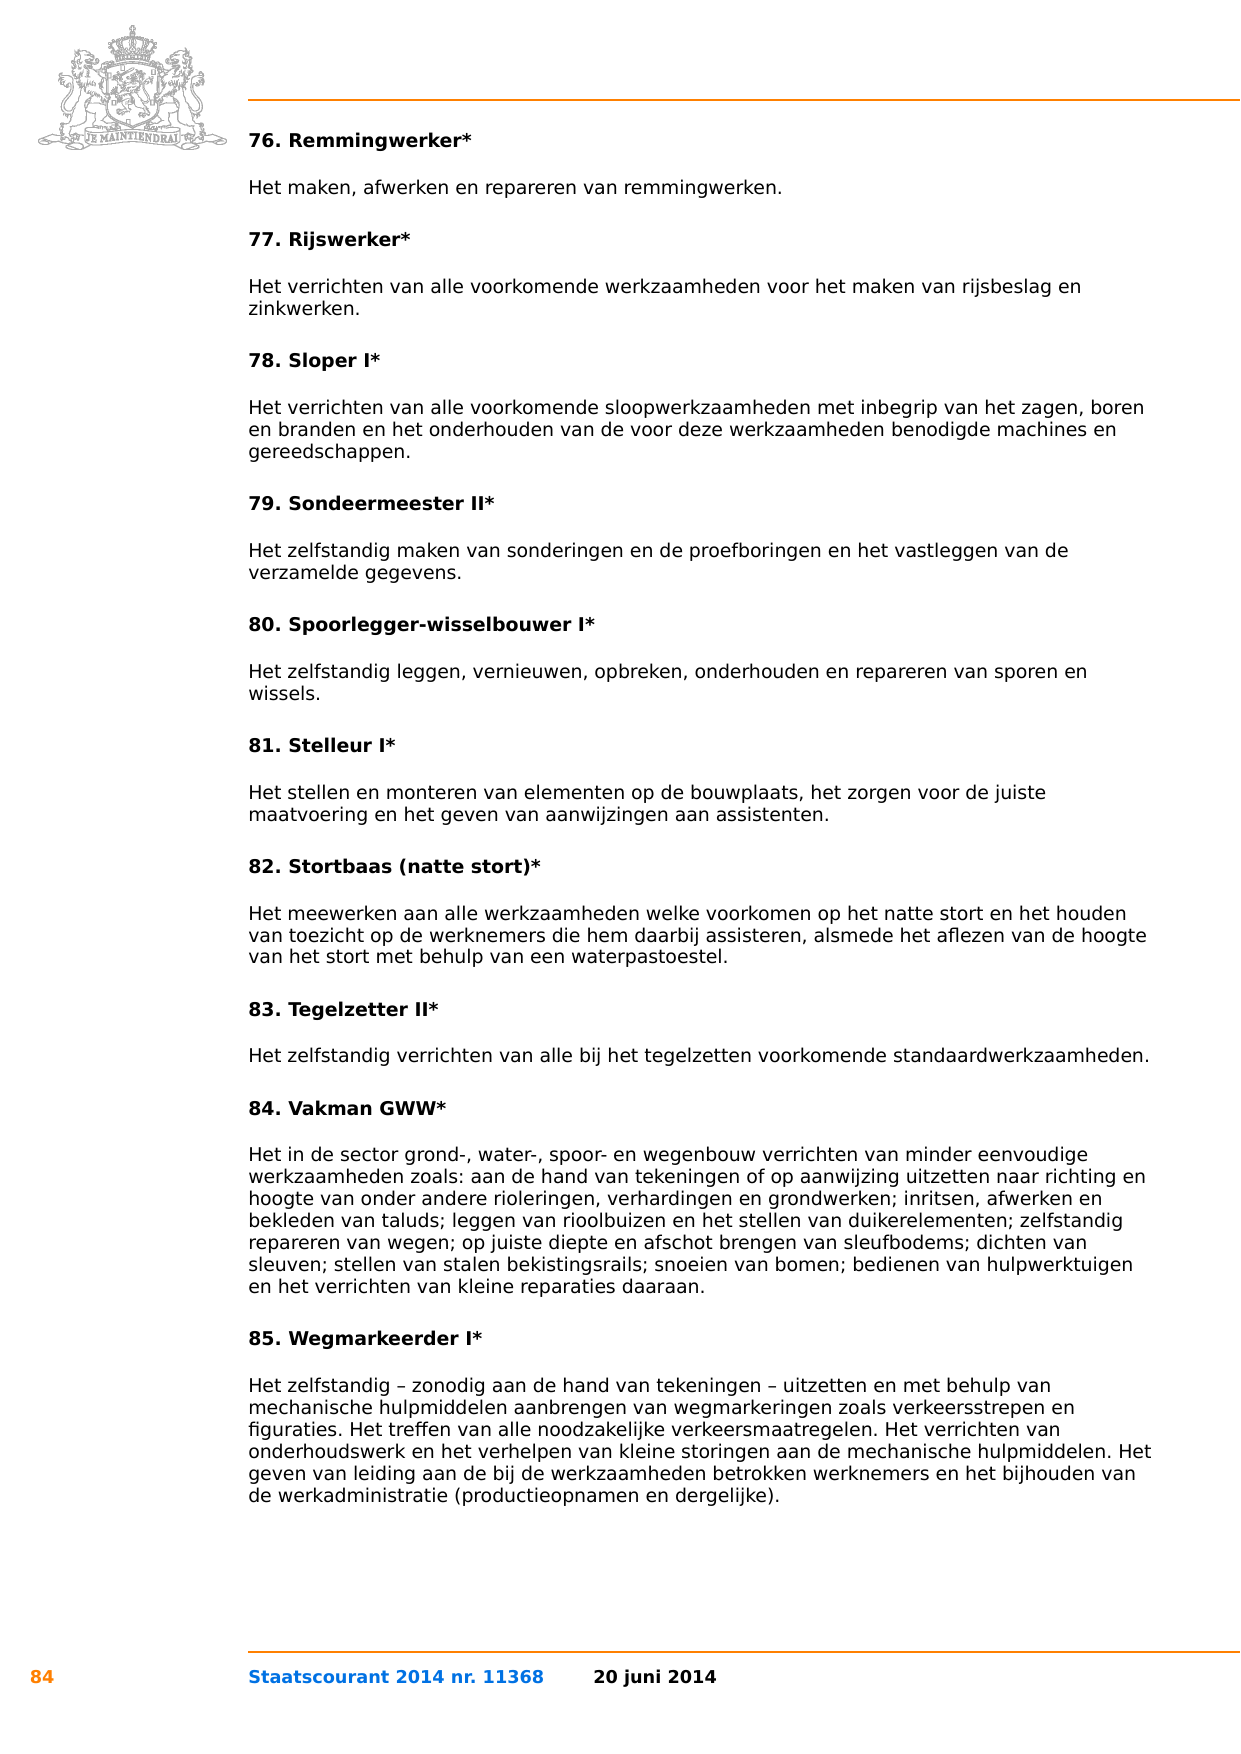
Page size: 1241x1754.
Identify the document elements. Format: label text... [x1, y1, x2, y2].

subtitle 76. Remmingwerker* [248, 130, 1163, 152]
text Het zelfstandig – zonodig aan de hand van tekeningen – uitzetten en met behulp van mechanische hulpmiddelen aanbrengen van wegmarkeringen zoals verkeersstrepen en figuraties. Het treffen van alle noodzakelijke verkeersmaatregelen. Het verrichten van onderhoudswerk en het verhelpen van kleine storingen aan de mechanische hulpmiddelen. Het geven van leiding aan de bij de werkzaamheden betrokken werknemers en het bijhouden van de werkadministratie (productieopnamen en dergelijke). [248, 1375, 1163, 1507]
subtitle 85. Wegmarkeerder I* [248, 1328, 1163, 1350]
subtitle 81. Stelleur I* [248, 734, 1163, 757]
text Het zelfstandig maken van sonderingen en de proefboringen en het vastleggen van de verzamelde gegevens. [248, 540, 1163, 584]
subtitle 82. Stortbaas (natte stort)* [248, 856, 1163, 877]
subtitle 83. Tegelzetter II* [248, 998, 1163, 1020]
text Het zelfstandig verrichten van alle bij het tegelzetten voorkomende standaardwerkzaamheden. [248, 1045, 1163, 1067]
text Het stellen en monteren van elementen op de bouwplaats, het zorgen voor de juiste maatvoering en het geven van aanwijzingen aan assistenten. [248, 782, 1163, 826]
text Het verrichten van alle voorkomende werkzaamheden voor het maken van rijsbeslag en zinkwerken. [248, 276, 1163, 320]
subtitle 77. Rijswerker* [248, 229, 1163, 251]
text Het zelfstandig leggen, vernieuwen, opbreken, onderhouden en repareren van sporen en wissels. [248, 661, 1163, 704]
subtitle 79. Sondeermeester II* [248, 493, 1163, 515]
subtitle 78. Sloper I* [248, 350, 1163, 372]
picture [38, 25, 227, 150]
text Het maken, afwerken en repareren van remmingwerken. [248, 177, 1163, 199]
subtitle 84. Vakman GWW* [248, 1097, 1163, 1119]
text Het in de sector grond-, water-, spoor- en wegenbouw verrichten van minder eenvoudige werkzaamheden zoals: aan de hand van tekeningen of op aanwijzing uitzetten naar richting en hoogte van onder andere rioleringen, verhardingen en grondwerken; inritsen, afwerken en bekleden van taluds; leggen van rioolbuizen en het stellen van duikerelementen; zelfstandig repareren van wegen; op juiste diepte en afschot brengen van sleufbodems; dichten van sleuven; stellen van stalen bekistingsrails; snoeien van bomen; bedienen van hulpwerktuigen en het verrichten van kleine reparaties daaraan. [248, 1144, 1163, 1298]
text Het meewerken aan alle werkzaamheden welke voorkomen op het natte stort en het houden van toezicht op de werknemers die hem daarbij assisteren, alsmede het aflezen van de hoogte van het stort met behulp van een waterpastoestel. [248, 902, 1163, 968]
subtitle 80. Spoorlegger-wisselbouwer I* [248, 614, 1163, 636]
text Het verrichten van alle voorkomende sloopwerkzaamheden met inbegrip van het zagen, boren en branden en het onderhouden van de voor deze werkzaamheden benodigde machines en gereedschappen. [248, 397, 1163, 463]
